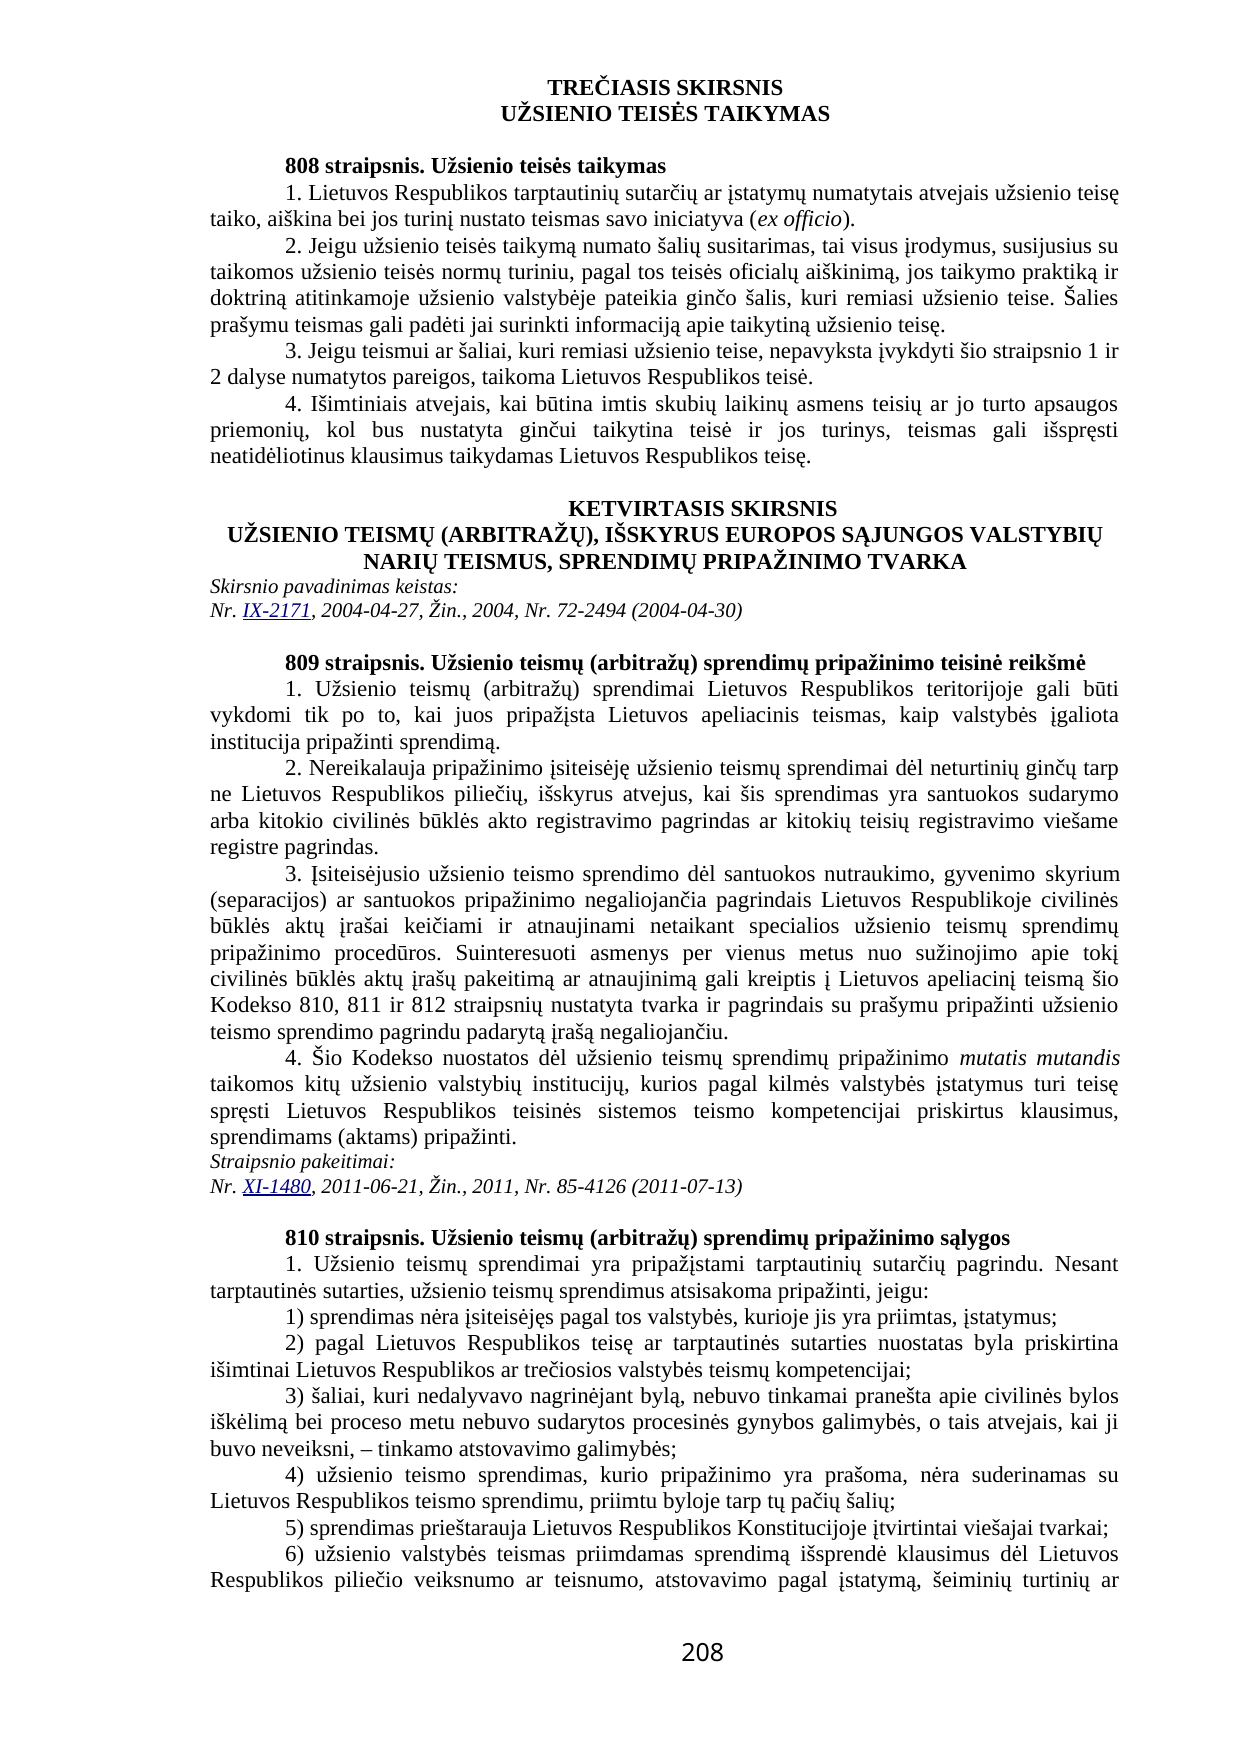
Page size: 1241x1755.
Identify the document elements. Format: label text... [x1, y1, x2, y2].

text Nr. IX-2171, 2004-04-27, Žin., 2004, Nr. 72-2494 (2004-04-30) [210, 598, 1120, 622]
text Nr. XI-1480, 2011-06-21, Žin., 2011, Nr. 85-4126 (2011-07-13) [210, 1173, 1120, 1198]
text 4. Išimtiniais atvejais, kai būtina imtis skubių laikinų asmens teisių ar jo turto apsaugos priemonių, kol bus nustatyta ginčui taikytina teisė ir jos turinys, teismas gali išspręsti neatidėliotinus klausimus taikydamas Lietuvos Respublikos teisę. [210, 390, 1120, 469]
subtitle Užsienio teisės taikymas [210, 100, 1120, 126]
text 809 straipsnis. Užsienio teismų (arbitražų) sprendimų pripažinimo teisinė reikšmė [285, 649, 1120, 675]
text Straipsnio pakeitimai: [210, 1149, 1120, 1173]
text 3) šaliai, kuri nedalyvavo nagrinėjant bylą, nebuvo tinkamai pranešta apie civilinės bylos iškėlimą bei proceso metu nebuvo sudarytos procesinės gynybos galimybės, o tais atvejais, kai ji buvo neveiksni, – tinkamo atstovavimo galimybės; [210, 1382, 1120, 1461]
text 3. Įsiteisėjusio užsienio teismo sprendimo dėl santuokos nutraukimo, gyvenimo skyrium (separacijos) ar santuokos pripažinimo negaliojančia pagrindais Lietuvos Respublikoje civilinės būklės aktų įrašai keičiami ir atnaujinami netaikant specialios užsienio teismų sprendimų pripažinimo procedūros. Suinteresuoti asmenys per vienus metus nuo sužinojimo apie tokį civilinės būklės aktų įrašų pakeitimą ar atnaujinimą gali kreiptis į Lietuvos apeliacinį teismą šio Kodekso 810, 811 ir 812 straipsnių nustatyta tvarka ir pagrindais su prašymu pripažinti užsienio teismo sprendimo pagrindu padarytą įrašą negaliojančiu. [210, 859, 1120, 1044]
text UŽSIENIO TEISMŲ (ARBITRAŽŲ), IŠSKYRUS EUROPOS SĄJUNGOS VALSTYBIŲ NARIŲ TEISMUS, SPRENDIMŲ PRIPAŽINIMO TVARKA [210, 522, 1120, 574]
text 2) pagal Lietuvos Respublikos teisę ar tarptautinės sutarties nuostatas byla priskirtina išimtinai Lietuvos Respublikos ar trečiosios valstybės teismų kompetencijai; [210, 1329, 1120, 1382]
text 4) užsienio teismo sprendimas, kurio pripažinimo yra prašoma, nėra suderinamas su Lietuvos Respublikos teismo sprendimu, priimtu byloje tarp tų pačių šalių; [210, 1461, 1120, 1514]
text 2. Jeigu užsienio teisės taikymą numato šalių susitarimas, tai visus įrodymus, susijusius su taikomos užsienio teisės normų turiniu, pagal tos teisės oficialų aiškinimą, jos taikymo praktiką ir doktriną atitinkamoje užsienio valstybėje pateikia ginčo šalis, kuri remiasi užsienio teise. Šalies prašymu teismas gali padėti jai surinkti informaciją apie taikytiną užsienio teisę. [210, 232, 1120, 337]
text 4. Šio Kodekso nuostatos dėl užsienio teismų sprendimų pripažinimo mutatis mutandis taikomos kitų užsienio valstybių institucijų, kurios pagal kilmės valstybės įstatymus turi teisę spręsti Lietuvos Respublikos teisinės sistemos teismo kompetencijai priskirtus klausimus, sprendimams (aktams) pripažinti. [210, 1044, 1120, 1149]
text 810 straipsnis. Užsienio teismų (arbitražų) sprendimų pripažinimo sąlygos [210, 1224, 1120, 1250]
text 6) užsienio valstybės teismas priimdamas sprendimą išsprendė klausimus dėl Lietuvos Respublikos piliečio veiksnumo ar teisnumo, atstovavimo pagal įstatymą, šeiminių turtinių ar [210, 1540, 1120, 1593]
text 3. Jeigu teismui ar šaliai, kuri remiasi užsienio teise, nepavyksta įvykdyti šio straipsnio 1 ir 2 dalyse numatytos pareigos, taikoma Lietuvos Respublikos teisė. [210, 337, 1120, 390]
text Skirsnio pavadinimas keistas: [210, 574, 1120, 598]
text 1. Užsienio teismų sprendimai yra pripažįstami tarptautinių sutarčių pagrindu. Nesant tarptautinės sutarties, užsienio teismų sprendimus atsisakoma pripažinti, jeigu: [210, 1250, 1120, 1303]
text 1) sprendimas nėra įsiteisėjęs pagal tos valstybės, kurioje jis yra priimtas, įstatymus; [210, 1303, 1120, 1329]
text 1. Užsienio teismų (arbitražų) sprendimai Lietuvos Respublikos teritorijoje gali būti vykdomi tik po to, kai juos pripažįsta Lietuvos apeliacinis teismas, kaip valstybės įgaliota institucija pripažinti sprendimą. [210, 675, 1120, 754]
subtitle Trečiasis skirsnis [210, 73, 1120, 100]
text 5) sprendimas prieštarauja Lietuvos Respublikos Konstitucijoje įtvirtintai viešajai tvarkai; [210, 1514, 1120, 1540]
text 808 straipsnis. Užsienio teisės taikymas [210, 153, 1120, 179]
text KETVIRTASIS SKIRSNIS [210, 495, 1120, 522]
text 2. Nereikalauja pripažinimo įsiteisėję užsienio teismų sprendimai dėl neturtinių ginčų tarp ne Lietuvos Respublikos piliečių, išskyrus atvejus, kai šis sprendimas yra santuokos sudarymo arba kitokio civilinės būklės akto registravimo pagrindas ar kitokių teisių registravimo viešame registre pagrindas. [210, 754, 1120, 859]
text 1. Lietuvos Respublikos tarptautinių sutarčių ar įstatymų numatytais atvejais užsienio teisę taiko, aiškina bei jos turinį nustato teismas savo iniciatyva (ex officio). [210, 179, 1120, 232]
